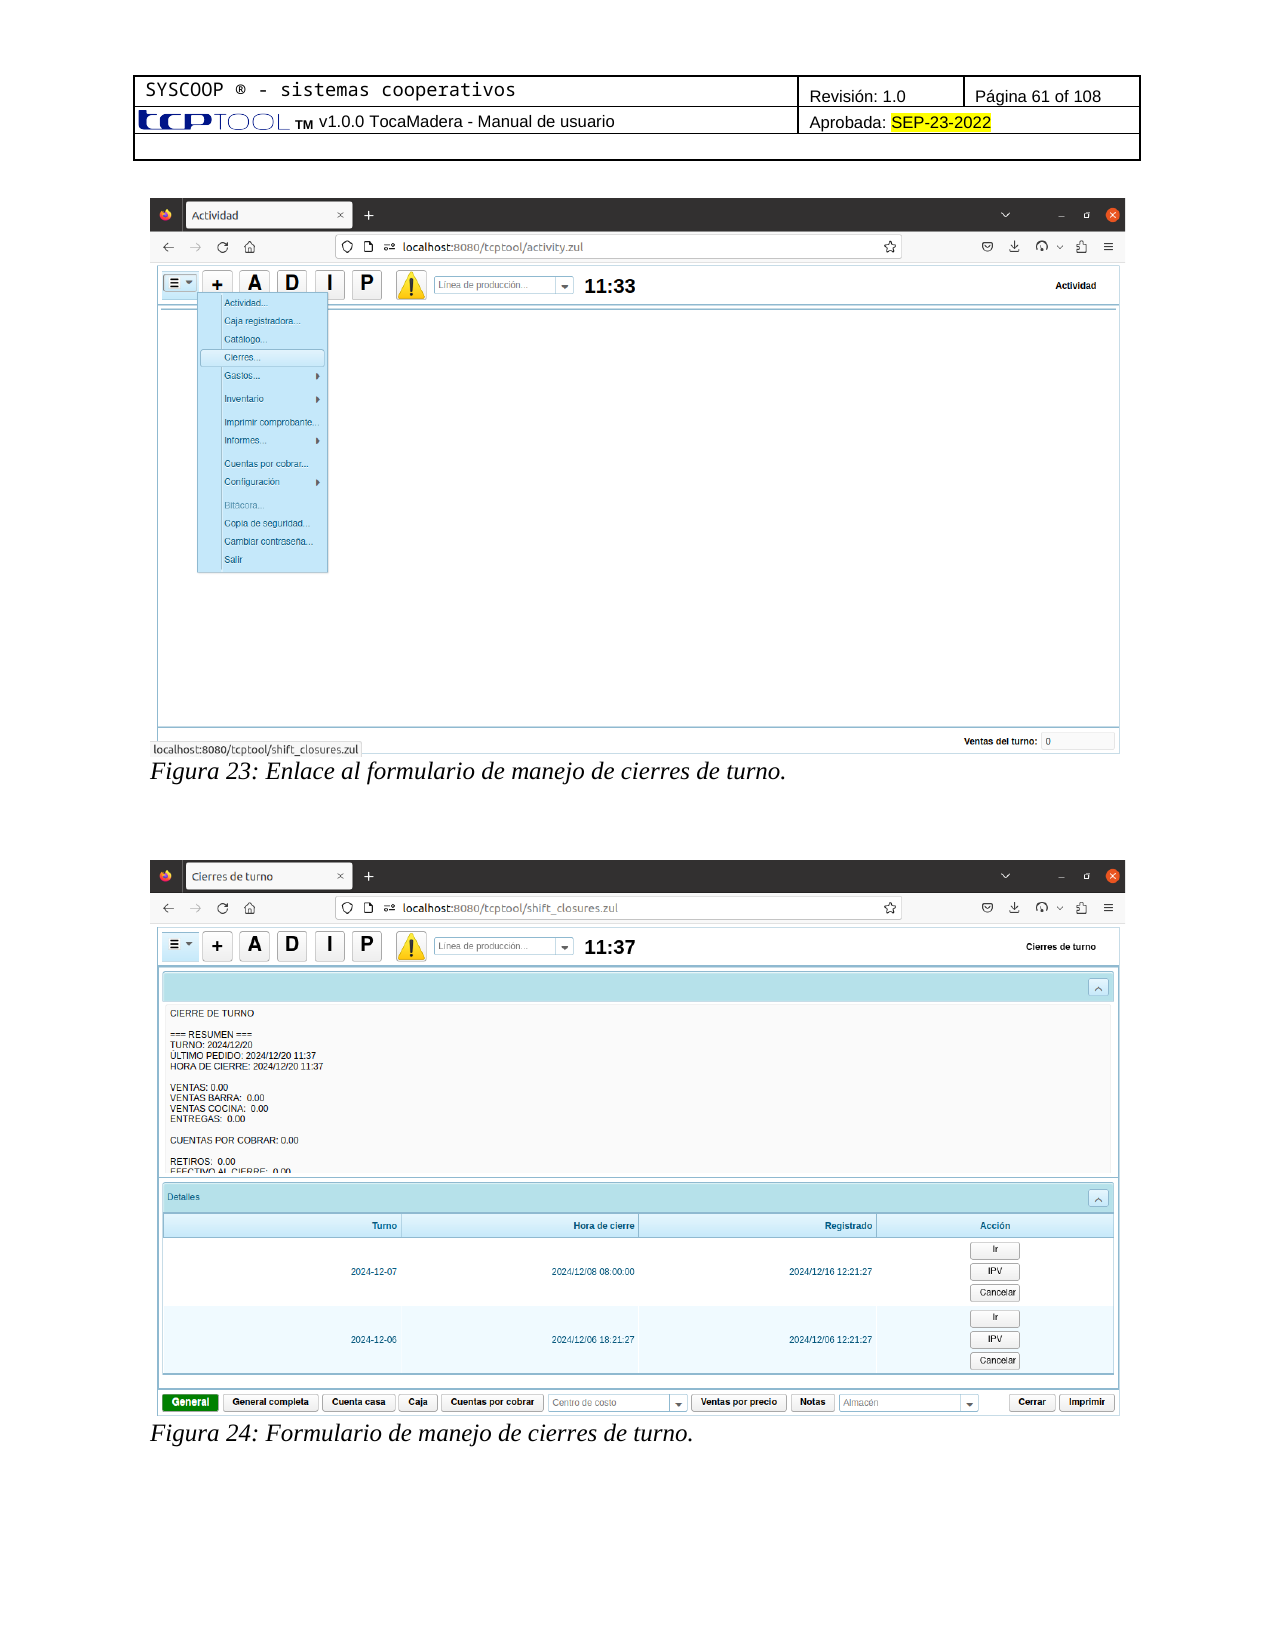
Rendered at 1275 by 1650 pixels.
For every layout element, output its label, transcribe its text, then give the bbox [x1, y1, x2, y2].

picture [150, 198, 1125, 757]
picture [138, 110, 290, 130]
picture [150, 860, 1125, 1419]
text Figura 23: Enlace al formulario de manejo de cierres de turno. [150, 757, 1125, 785]
text Figura 24: Formulario de manejo de cierres de turno. [150, 1419, 1125, 1447]
